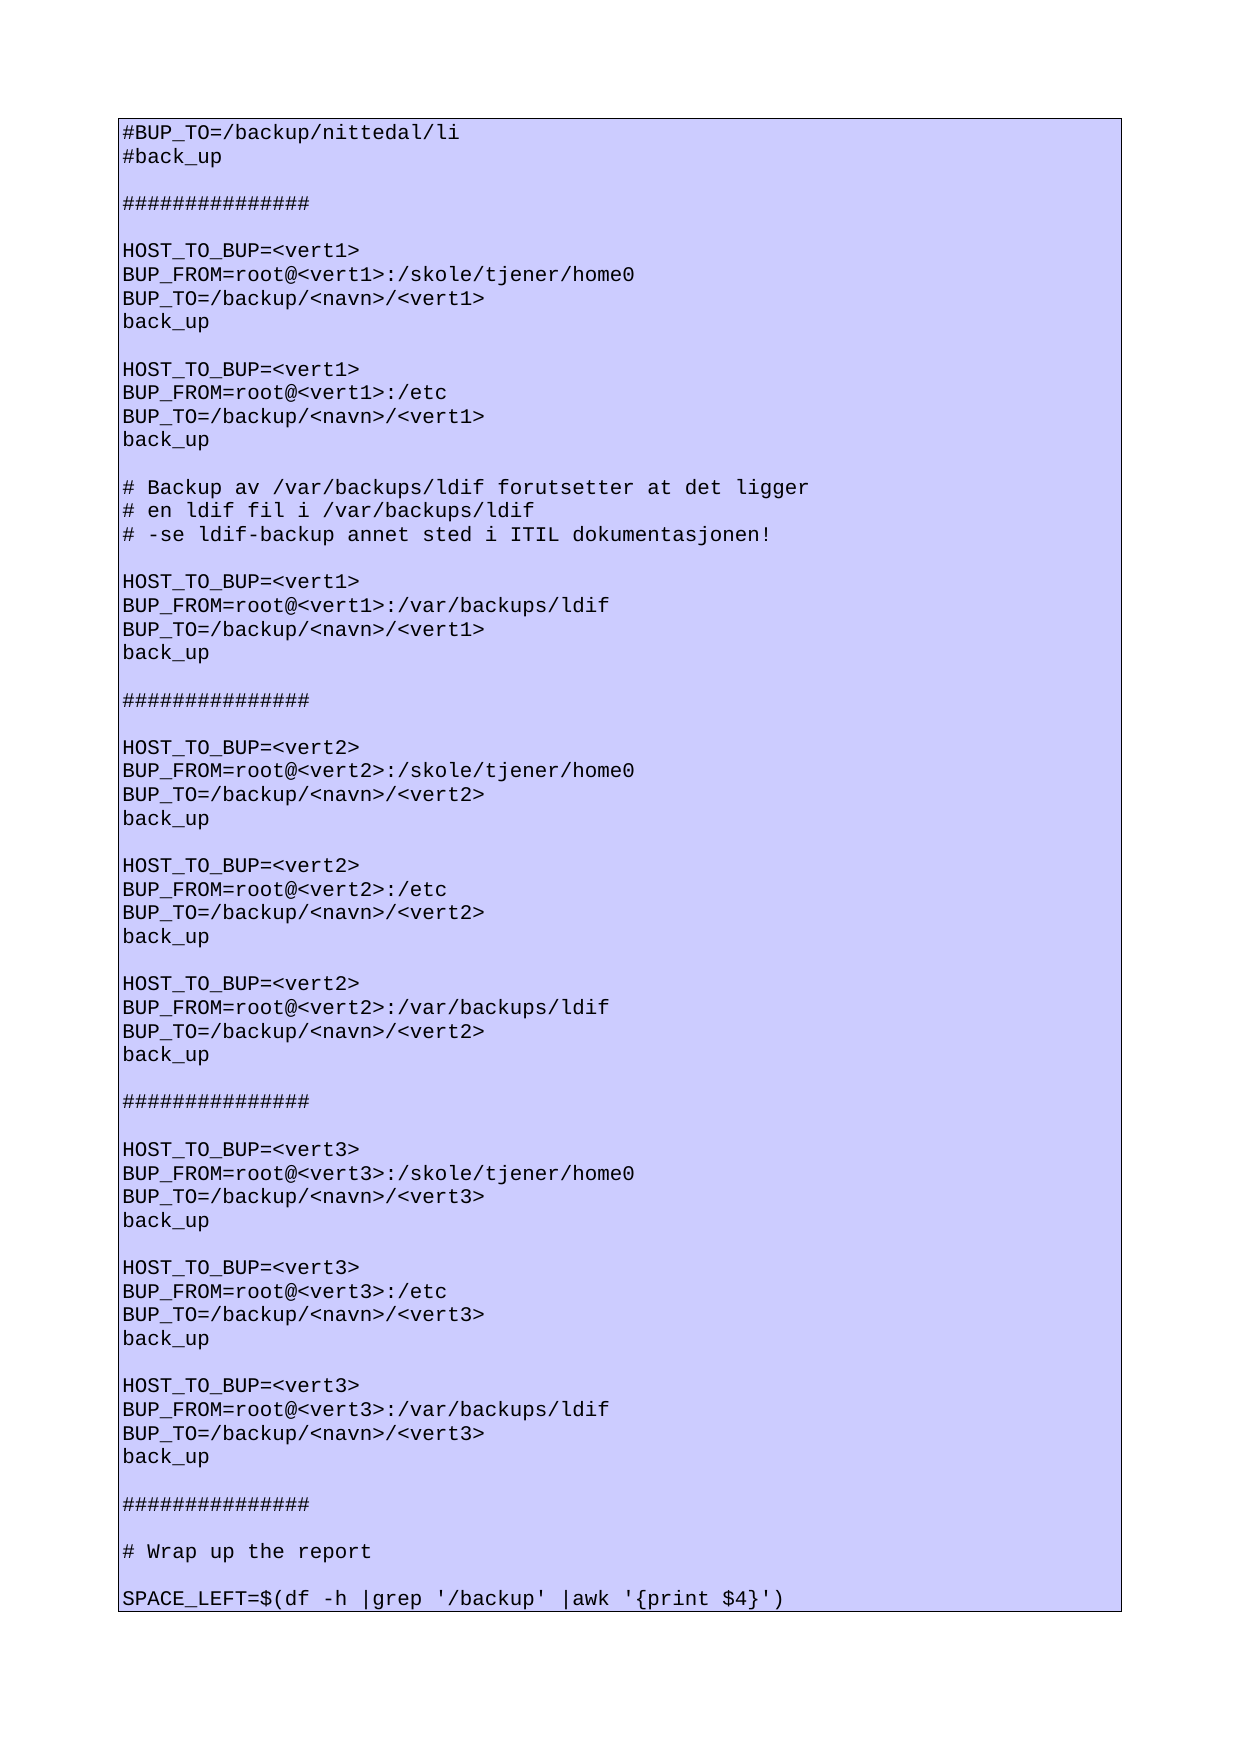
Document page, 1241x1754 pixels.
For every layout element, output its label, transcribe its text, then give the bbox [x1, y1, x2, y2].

text BUP_FROM=root@<vert1>:/etc [119, 378, 1121, 402]
text HOST_TO_BUP=<vert3> [119, 1371, 1121, 1395]
text BUP_TO=/backup/<navn>/<vert1> [119, 402, 1121, 426]
text back_up [119, 638, 1121, 662]
text #back_up [119, 142, 1121, 165]
text HOST_TO_BUP=<vert3> [119, 1135, 1121, 1158]
text back_up [119, 1442, 1121, 1466]
text BUP_TO=/backup/<navn>/<vert3> [119, 1419, 1121, 1442]
text back_up [119, 804, 1121, 827]
text back_up [119, 1324, 1121, 1348]
text ############### [119, 686, 1121, 709]
text SPACE_LEFT=$(df -h |grep '/backup' |awk '{print $4}') [119, 1584, 1121, 1611]
text # Wrap up the report [119, 1537, 1121, 1561]
text BUP_TO=/backup/<navn>/<vert2> [119, 780, 1121, 804]
text back_up [119, 922, 1121, 946]
text BUP_TO=/backup/<navn>/<vert2> [119, 898, 1121, 922]
text BUP_FROM=root@<vert3>:/etc [119, 1277, 1121, 1300]
text HOST_TO_BUP=<vert2> [119, 851, 1121, 875]
text BUP_FROM=root@<vert1>:/skole/tjener/home0 [119, 260, 1121, 284]
text BUP_FROM=root@<vert3>:/skole/tjener/home0 [119, 1158, 1121, 1182]
text back_up [119, 426, 1121, 449]
text BUP_FROM=root@<vert1>:/var/backups/ldif [119, 591, 1121, 615]
text BUP_TO=/backup/<navn>/<vert3> [119, 1182, 1121, 1206]
text back_up [119, 307, 1121, 331]
text HOST_TO_BUP=<vert1> [119, 354, 1121, 378]
text HOST_TO_BUP=<vert3> [119, 1253, 1121, 1277]
text ############### [119, 189, 1121, 213]
text ############### [119, 1489, 1121, 1513]
text HOST_TO_BUP=<vert1> [119, 567, 1121, 591]
text BUP_FROM=root@<vert2>:/skole/tjener/home0 [119, 757, 1121, 780]
text BUP_FROM=root@<vert3>:/var/backups/ldif [119, 1395, 1121, 1419]
text BUP_TO=/backup/<navn>/<vert3> [119, 1300, 1121, 1324]
text BUP_FROM=root@<vert2>:/etc [119, 875, 1121, 898]
text BUP_FROM=root@<vert2>:/var/backups/ldif [119, 993, 1121, 1017]
text # Backup av /var/backups/ldif forutsetter at det ligger [119, 473, 1121, 496]
text HOST_TO_BUP=<vert2> [119, 969, 1121, 993]
text # en ldif fil i /var/backups/ldif [119, 496, 1121, 520]
text back_up [119, 1040, 1121, 1064]
text HOST_TO_BUP=<vert1> [119, 236, 1121, 260]
text HOST_TO_BUP=<vert2> [119, 733, 1121, 757]
text BUP_TO=/backup/<navn>/<vert1> [119, 615, 1121, 638]
text # -se ldif-backup annet sted i ITIL dokumentasjonen! [119, 520, 1121, 544]
text ############### [119, 1088, 1121, 1111]
text BUP_TO=/backup/<navn>/<vert1> [119, 284, 1121, 307]
text #BUP_TO=/backup/nittedal/li [119, 119, 1121, 142]
text BUP_TO=/backup/<navn>/<vert2> [119, 1017, 1121, 1040]
text back_up [119, 1206, 1121, 1229]
